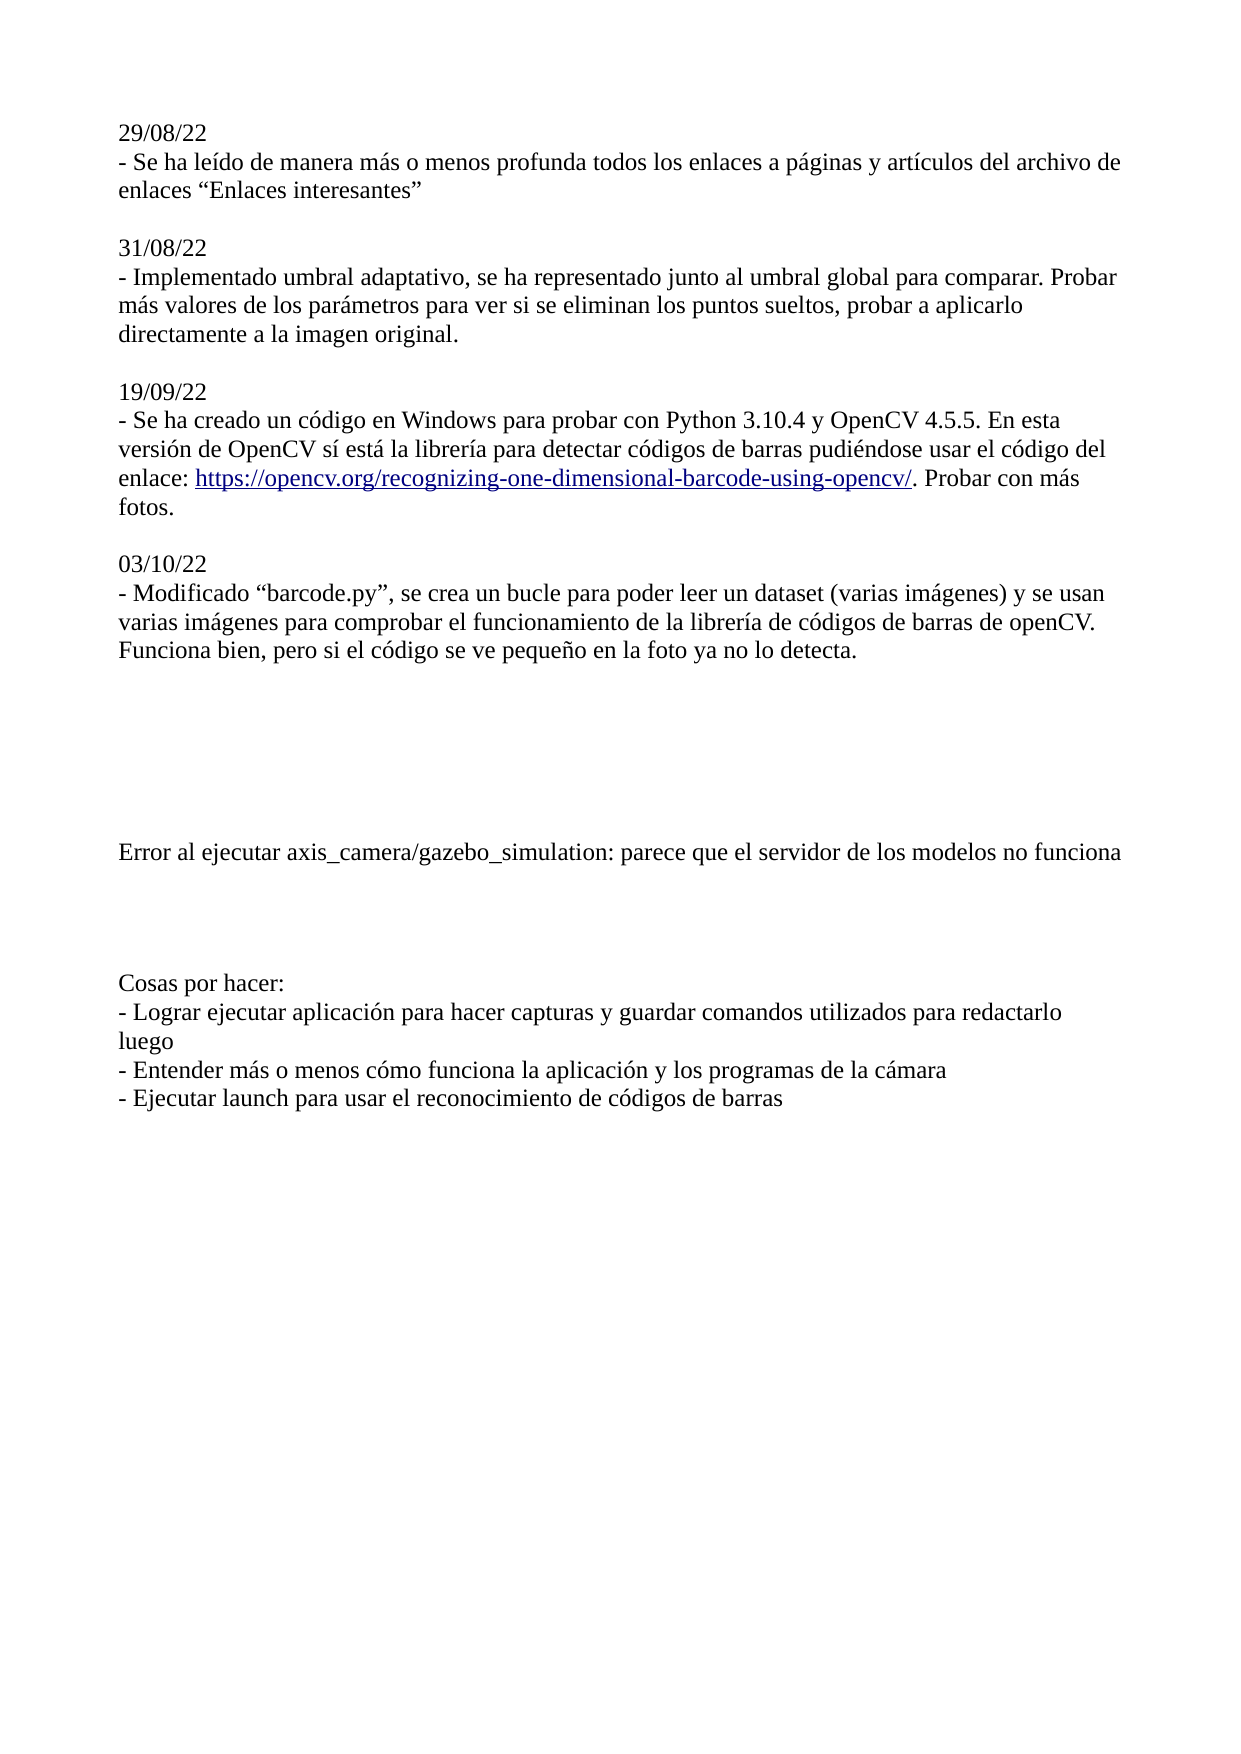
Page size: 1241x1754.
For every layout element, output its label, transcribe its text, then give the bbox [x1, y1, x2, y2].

text 31/08/22 [118, 233, 1122, 262]
text 19/09/22 [118, 377, 1122, 406]
text - Ejecutar launch para usar el reconocimiento de códigos de barras [118, 1083, 1122, 1112]
text 29/08/22 [118, 118, 1122, 147]
text - Modificado “barcode.py”, se crea un bucle para poder leer un dataset (varias imágenes) y se usan varias imágenes para comprobar el funcionamiento de la librería de códigos de barras de openCV. Funciona bien, pero si el código se ve pequeño en la foto ya no lo detecta. [118, 578, 1122, 664]
text Cosas por hacer: [118, 968, 1122, 997]
list Error al ejecutar axis_camera/gazebo_simulation: parece que el servidor de los modelos no funciona [118, 837, 1122, 866]
text - Implementado umbral adaptativo, se ha representado junto al umbral global para comparar. Probar más valores de los parámetros para ver si se eliminan los puntos sueltos, probar a aplicarlo directamente a la imagen original. [118, 262, 1122, 348]
text - Entender más o menos cómo funciona la aplicación y los programas de la cámara [118, 1055, 1122, 1083]
text 03/10/22 [118, 549, 1122, 578]
text - Se ha leído de manera más o menos profunda todos los enlaces a páginas y artículos del archivo de enlaces “Enlaces interesantes” [118, 147, 1122, 204]
text - Lograr ejecutar aplicación para hacer capturas y guardar comandos utilizados para redactarlo luego [118, 997, 1122, 1055]
text - Se ha creado un código en Windows para probar con Python 3.10.4 y OpenCV 4.5.5. En esta versión de OpenCV sí está la librería para detectar códigos de barras pudiéndose usar el código del enlace: https://opencv.org/recognizing-one-dimensional-barcode-using-opencv/. Probar con más fotos. [118, 406, 1122, 521]
